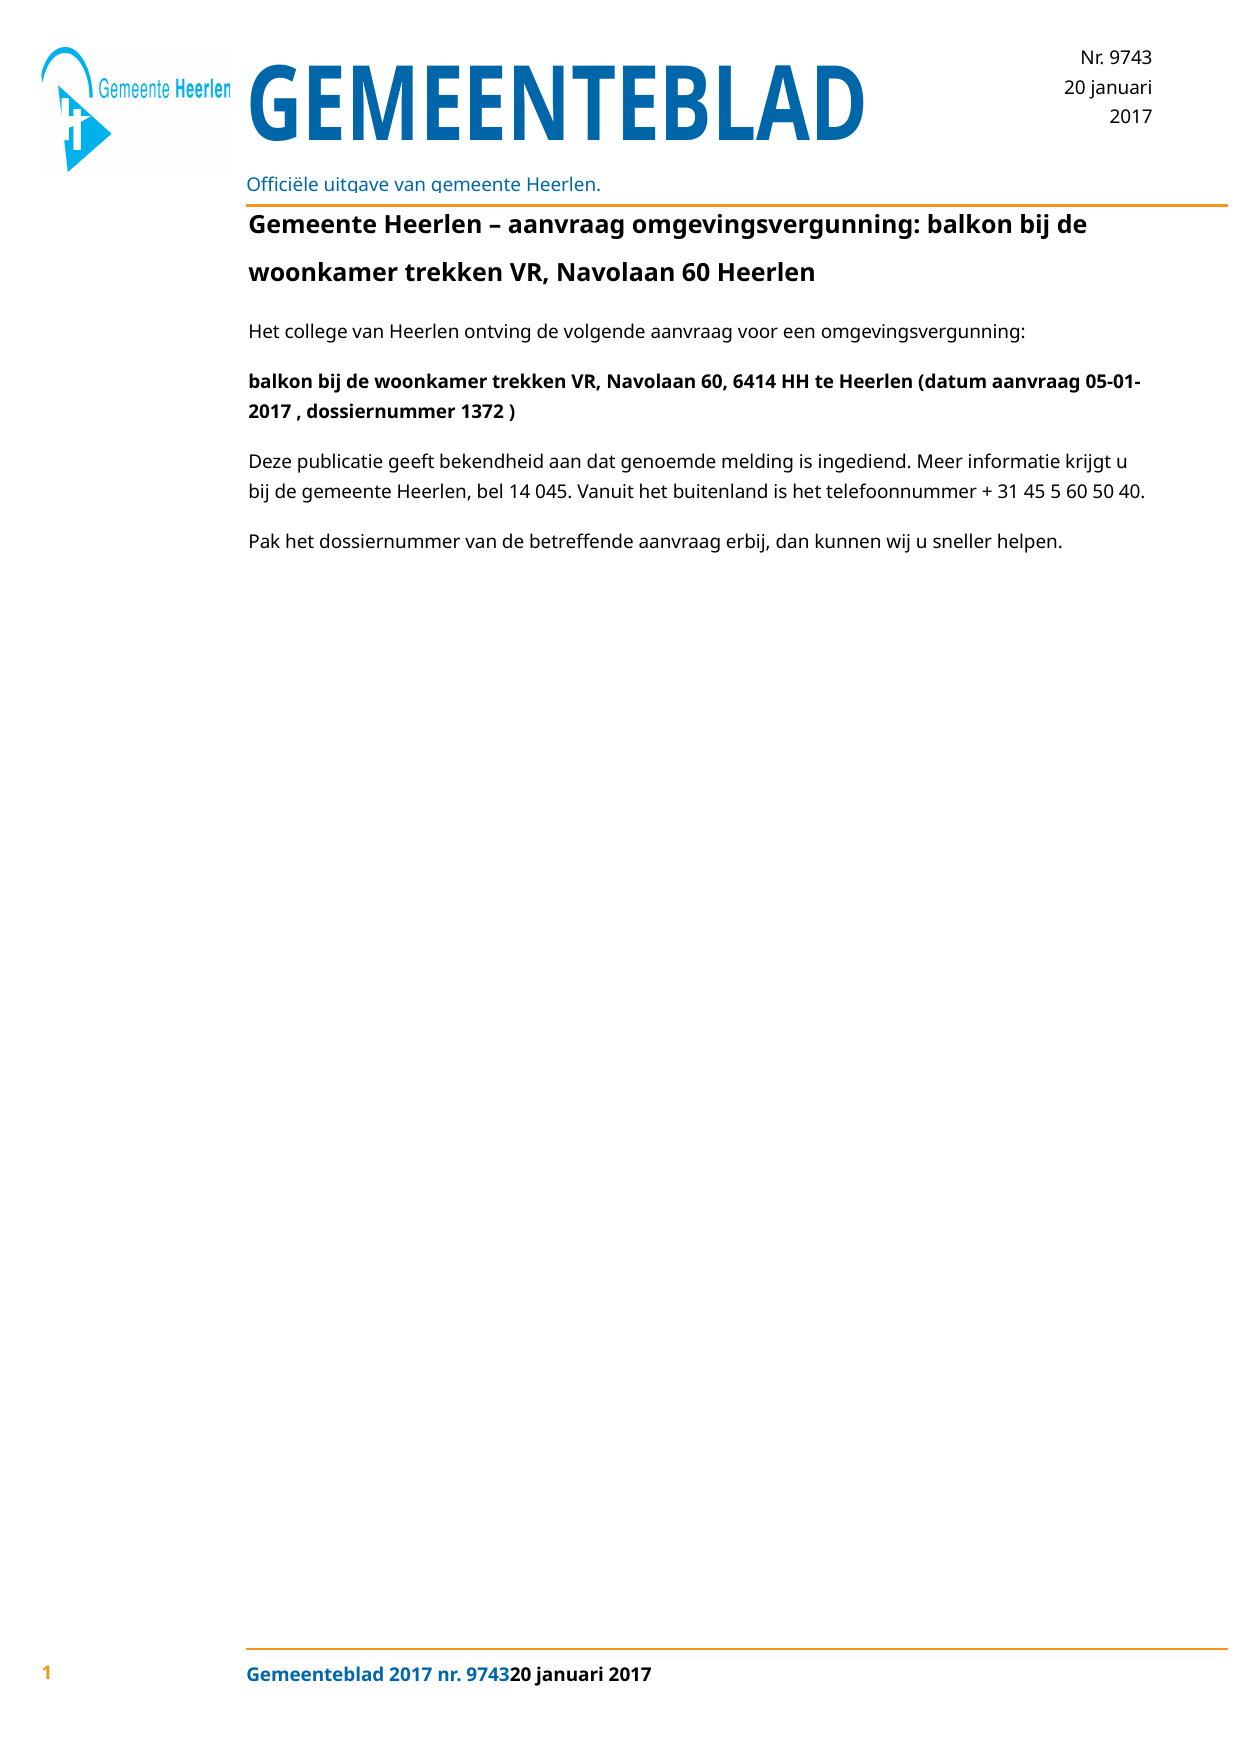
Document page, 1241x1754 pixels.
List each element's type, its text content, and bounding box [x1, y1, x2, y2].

text Deze publicatie geeft bekendheid aan dat genoemde melding is ingediend. Meer informatie krijgt u bij de gemeente Heerlen, bel 14 045. Vanuit het buitenland is het telefoonnummer + 31 45 5 60 50 40. [248, 448, 1152, 504]
picture [41, 47, 58, 70]
picture [41, 47, 231, 172]
text balkon bij de woonkamer trekken VR, Navolaan 60, 6414 HH te Heerlen (datum aanvraag 05-01-2017 , dossiernummer 1372 ) [248, 368, 1152, 424]
text Het college van Heerlen ontving de volgende aanvraag voor een omgevingsvergunning: [248, 318, 1152, 344]
text Pak het dossiernummer van de betreffende aanvraag erbij, dan kunnen wij u sneller helpen. [248, 528, 1152, 554]
text Gemeente Heerlen – aanvraag omgevingsvergunning: balkon bij de woonkamer trekken VR, Navolaan 60 Heerlen [248, 207, 1152, 288]
